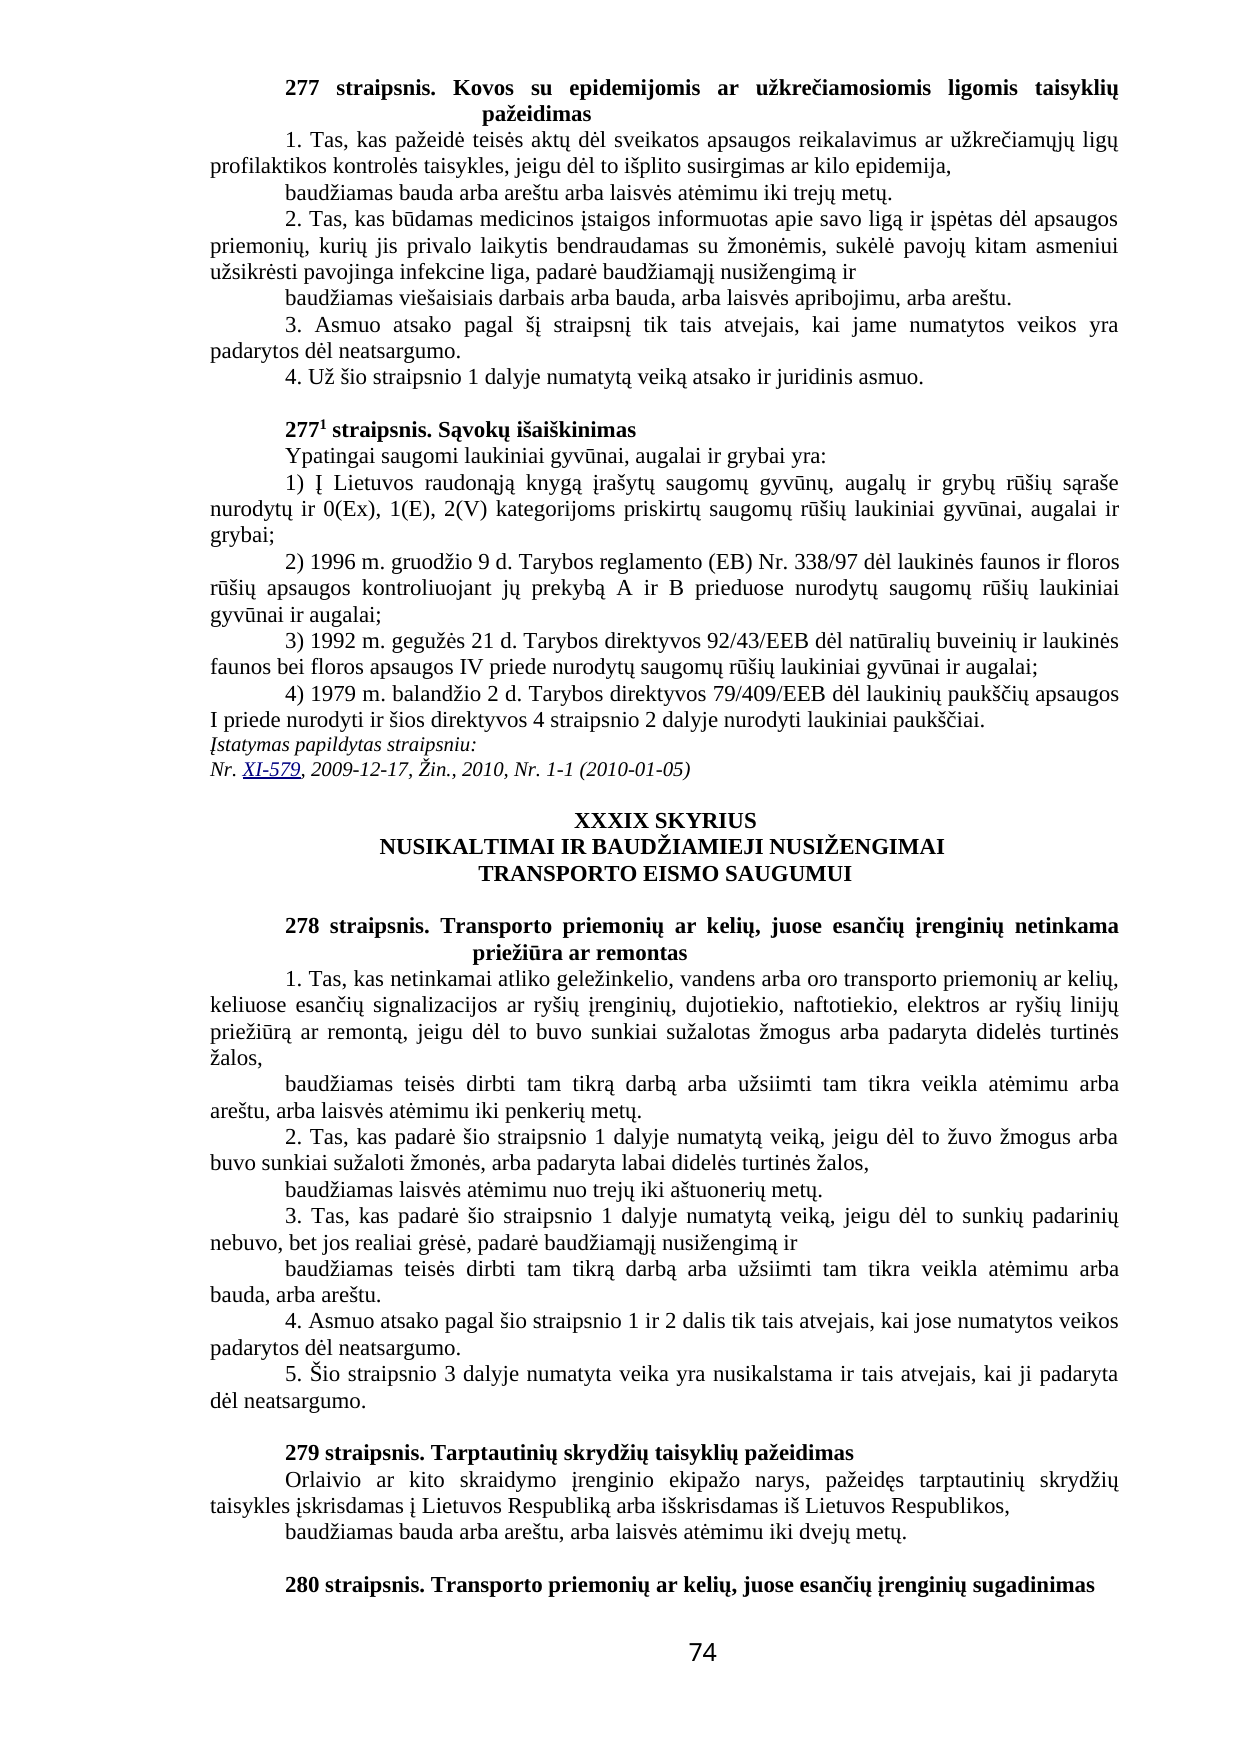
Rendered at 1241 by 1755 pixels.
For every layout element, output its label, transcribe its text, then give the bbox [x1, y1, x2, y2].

text 1. Tas, kas pažeidė teisės aktų dėl sveikatos apsaugos reikalavimus ar užkrečiamųjų ligų profilaktikos kontrolės taisykles, jeigu dėl to išplito susirgimas ar kilo epidemija, [210, 126, 1120, 179]
text 3. Asmuo atsako pagal šį straipsnį tik tais atvejais, kai jame numatytos veikos yra padarytos dėl neatsargumo. [210, 311, 1120, 363]
text 279 straipsnis. Tarptautinių skrydžių taisyklių pažeidimas [210, 1439, 1120, 1466]
text 2) 1996 m. gruodžio 9 d. Tarybos reglamento (EB) Nr. 338/97 dėl laukinės faunos ir floros rūšių apsaugos kontroliuojant jų prekybą A ir B prieduose nurodytų saugomų rūšių laukiniai gyvūnai ir augalai; [210, 548, 1120, 627]
text 4) 1979 m. balandžio 2 d. Tarybos direktyvos 79/409/EEB dėl laukinių paukščių apsaugos I priede nurodyti ir šios direktyvos 4 straipsnio 2 dalyje nurodyti laukiniai paukščiai. [210, 680, 1120, 732]
text Orlaivio ar kito skraidymo įrenginio ekipažo narys, pažeidęs tarptautinių skrydžių taisykles įskrisdamas į Lietuvos Respubliką arba išskrisdamas iš Lietuvos Respublikos, [210, 1466, 1120, 1518]
text 3. Tas, kas padarė šio straipsnio 1 dalyje numatytą veiką, jeigu dėl to sunkių padarinių nebuvo, bet jos realiai grėsė, padarė baudžiamąjį nusižengimą ir [210, 1202, 1120, 1255]
text baudžiamas teisės dirbti tam tikrą darbą arba užsiimti tam tikra veikla atėmimu arba areštu, arba laisvės atėmimu iki penkerių metų. [210, 1070, 1120, 1123]
text NUSIKALTIMAI IR BAUDŽIAMIEJI NUSIŽENGIMAI TRANSPORTO EISMO SAUGUMUI [210, 833, 1120, 886]
text 280 straipsnis. Transporto priemonių ar kelių, juose esančių įrenginių sugadinimas [285, 1571, 1120, 1597]
text baudžiamas teisės dirbti tam tikrą darbą arba užsiimti tam tikra veikla atėmimu arba bauda, arba areštu. [210, 1255, 1120, 1308]
text 2. Tas, kas būdamas medicinos įstaigos informuotas apie savo ligą ir įspėtas dėl apsaugos priemonių, kurių jis privalo laikytis bendraudamas su žmonėmis, sukėlė pavojų kitam asmeniui užsikrėsti pavojinga infekcine liga, padarė baudžiamąjį nusižengimą ir [210, 205, 1120, 284]
text XXXIX SKYRIUS [210, 807, 1120, 833]
text 5. Šio straipsnio 3 dalyje numatyta veika yra nusikalstama ir tais atvejais, kai ji padaryta dėl neatsargumo. [210, 1360, 1120, 1413]
text Įstatymas papildytas straipsniu: [210, 732, 1120, 756]
text Nr. XI-579, 2009-12-17, Žin., 2010, Nr. 1-1 (2010-01-05) [210, 756, 1120, 781]
text baudžiamas bauda arba areštu, arba laisvės atėmimu iki dvejų metų. [210, 1518, 1120, 1545]
text 277 straipsnis. Kovos su epidemijomis ar užkrečiamosiomis ligomis taisyklių pažeidimas [285, 73, 1120, 126]
text 1. Tas, kas netinkamai atliko geležinkelio, vandens arba oro transporto priemonių ar kelių, keliuose esančių signalizacijos ar ryšių įrenginių, dujotiekio, naftotiekio, elektros ar ryšių linijų priežiūrą ar remontą, jeigu dėl to buvo sunkiai sužalotas žmogus arba padaryta didelės turtinės žalos, [210, 965, 1120, 1070]
text 3) 1992 m. gegužės 21 d. Tarybos direktyvos 92/43/EEB dėl natūralių buveinių ir laukinės faunos bei floros apsaugos IV priede nurodytų saugomų rūšių laukiniai gyvūnai ir augalai; [210, 627, 1120, 680]
text 278 straipsnis. Transporto priemonių ar kelių, juose esančių įrenginių netinkama priežiūra ar remontas [285, 912, 1120, 965]
text 4. Už šio straipsnio 1 dalyje numatytą veiką atsako ir juridinis asmuo. [210, 363, 1120, 390]
text Ypatingai saugomi laukiniai gyvūnai, augalai ir grybai yra: [210, 442, 1120, 469]
text baudžiamas bauda arba areštu arba laisvės atėmimu iki trejų metų. [210, 179, 1120, 205]
text 2. Tas, kas padarė šio straipsnio 1 dalyje numatytą veiką, jeigu dėl to žuvo žmogus arba buvo sunkiai sužaloti žmonės, arba padaryta labai didelės turtinės žalos, [210, 1123, 1120, 1176]
text 2771 straipsnis. Sąvokų išaiškinimas [210, 416, 1120, 442]
text baudžiamas viešaisiais darbais arba bauda, arba laisvės apribojimu, arba areštu. [210, 284, 1120, 311]
text baudžiamas laisvės atėmimu nuo trejų iki aštuonerių metų. [210, 1176, 1120, 1202]
text 4. Asmuo atsako pagal šio straipsnio 1 ir 2 dalis tik tais atvejais, kai jose numatytos veikos padarytos dėl neatsargumo. [210, 1308, 1120, 1360]
text 1) Į Lietuvos raudonąją knygą įrašytų saugomų gyvūnų, augalų ir grybų rūšių sąraše nurodytų ir 0(Ex), 1(E), 2(V) kategorijoms priskirtų saugomų rūšių laukiniai gyvūnai, augalai ir grybai; [210, 469, 1120, 548]
